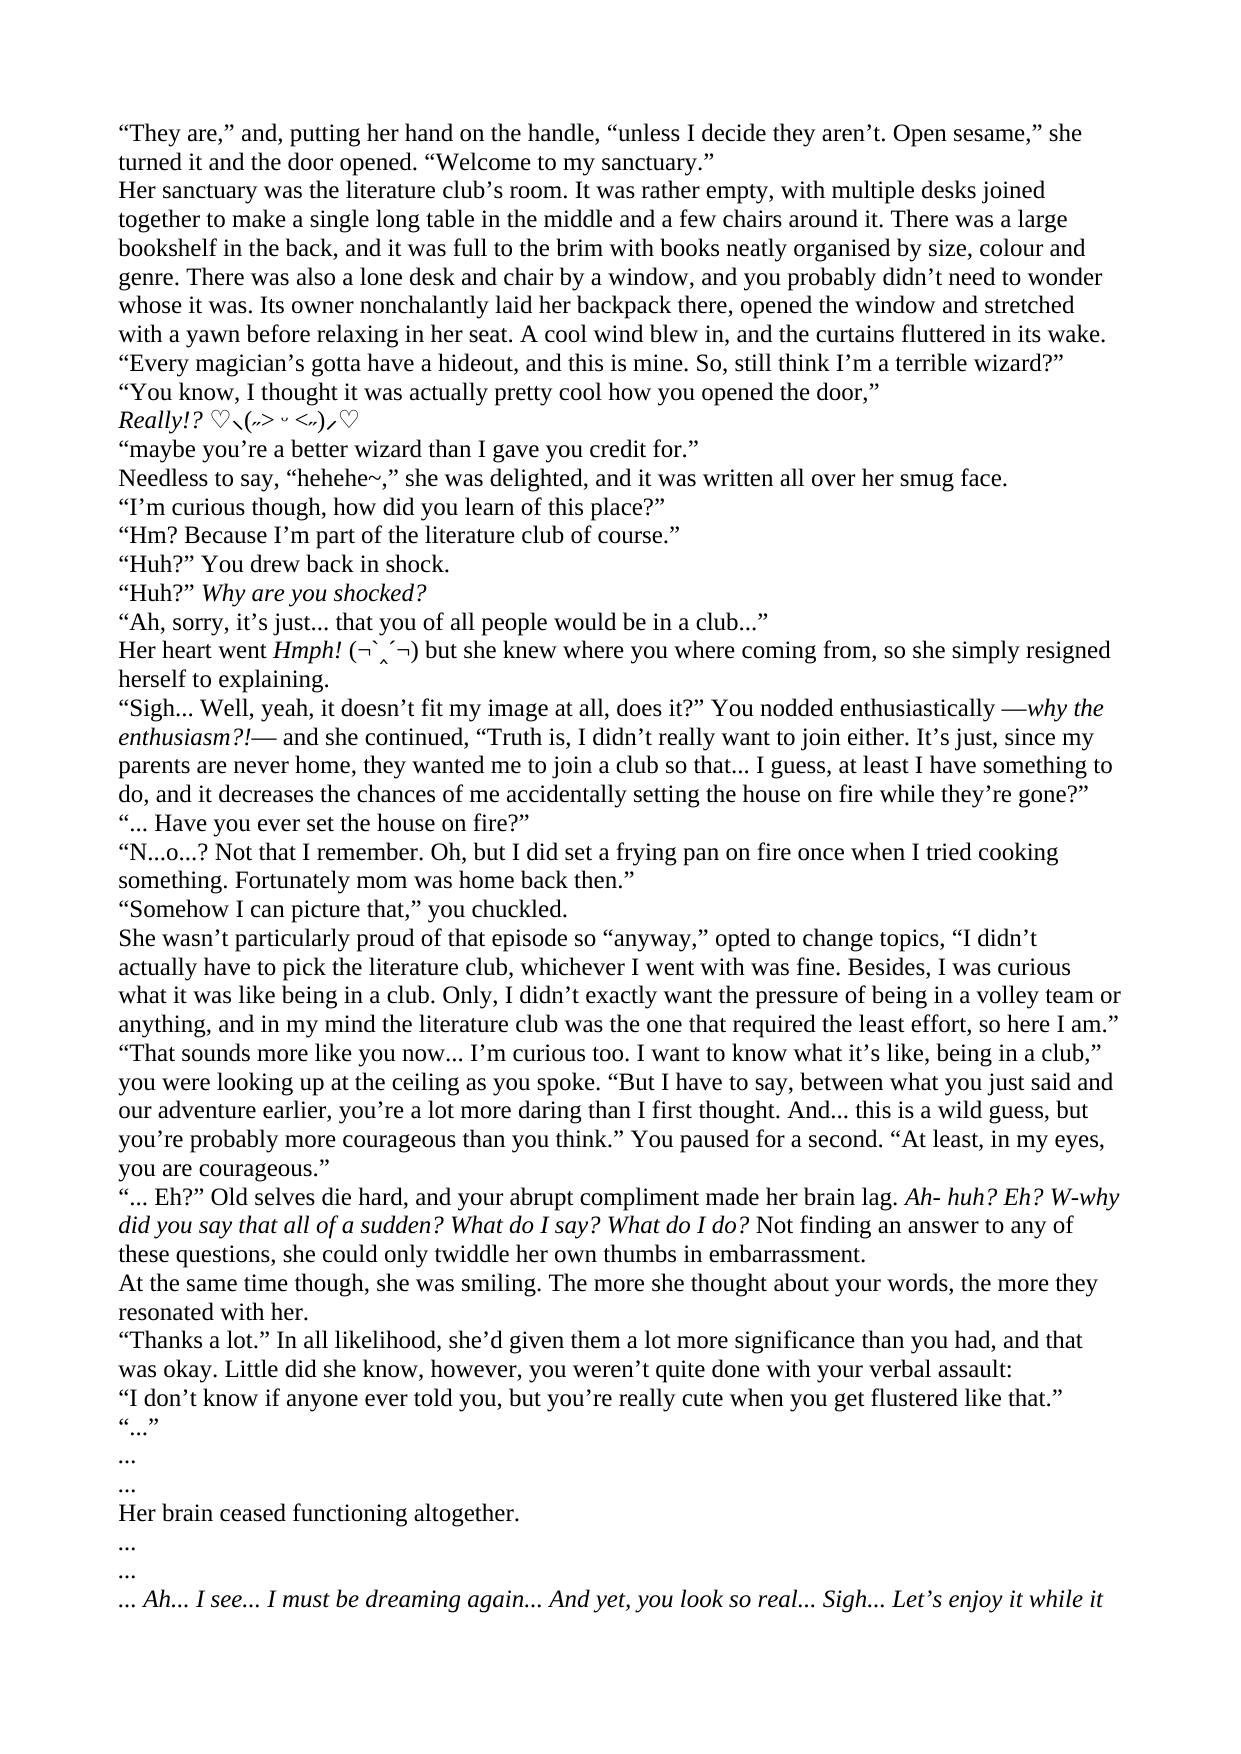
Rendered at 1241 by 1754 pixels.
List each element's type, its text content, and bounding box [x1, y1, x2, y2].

text “... Have you ever set the house on fire?” [118, 808, 1122, 837]
text Really!? ♡⸜(˶˃ ᵕ ˂˶)⸝♡ [118, 406, 1122, 434]
text “I’m curious though, how did you learn of this place?” [118, 492, 1122, 521]
text “Ah, sorry, it’s just... that you of all people would be in a club...” [118, 607, 1122, 636]
text Her brain ceased functioning altogether. [118, 1498, 1122, 1527]
text “You know, I thought it was actually pretty cool how you opened the door,” [118, 377, 1122, 406]
text ... [118, 1556, 1122, 1584]
text ... [118, 1469, 1122, 1498]
text “N...o...? Not that I remember. Oh, but I did set a frying pan on fire once when I tried cooking something. Fortunately mom was home back then.” [118, 837, 1122, 894]
text Needless to say, “hehehe~,” she was delighted, and it was written all over her smug face. [118, 463, 1122, 492]
text “I don’t know if anyone ever told you, but you’re really cute when you get flustered like that.” [118, 1383, 1122, 1412]
text “Somehow I can picture that,” you chuckled. [118, 894, 1122, 923]
text ... [118, 1527, 1122, 1556]
text “Hm? Because I’m part of the literature club of course.” [118, 521, 1122, 549]
text “That sounds more like you now... I’m curious too. I want to know what it’s like, being in a club,” you were looking up at the ceiling as you spoke. “But I have to say, between what you just said and our adventure earlier, you’re a lot more daring than I first thought. And... this is a wild guess, but you’re probably more courageous than you think.” You paused for a second. “At least, in my eyes, you are courageous.” [118, 1038, 1122, 1182]
text ... Ah... I see... I must be dreaming again... And yet, you look so real... Sigh... Let’s enjoy it while it [118, 1584, 1122, 1613]
text ... [118, 1441, 1122, 1469]
text “... Eh?” Old selves die hard, and your abrupt compliment made her brain lag. Ah- huh? Eh? W-why did you say that all of a sudden? What do I say? What do I do? Not finding an answer to any of these questions, she could only twiddle her own thumbs in embarrassment. [118, 1182, 1122, 1268]
text “maybe you’re a better wizard than I gave you credit for.” [118, 434, 1122, 463]
text “They are,” and, putting her hand on the handle, “unless I decide they aren’t. Open sesame,” she turned it and the door opened. “Welcome to my sanctuary.” [118, 118, 1122, 176]
text At the same time though, she was smiling. The more she thought about your words, the more they resonated with her. [118, 1268, 1122, 1326]
text “...” [118, 1412, 1122, 1441]
text Her heart went Hmph! (¬`‸´¬) but she knew where you where coming from, so she simply resigned herself to explaining. [118, 636, 1122, 693]
text Her sanctuary was the literature club’s room. It was rather empty, with multiple desks joined together to make a single long table in the middle and a few chairs around it. There was a large bookshelf in the back, and it was full to the brim with books neatly organised by size, colour and genre. There was also a lone desk and chair by a window, and you probably didn’t need to wonder whose it was. Its owner nonchalantly laid her backpack there, opened the window and stretched with a yawn before relaxing in her seat. A cool wind blew in, and the curtains fluttered in its wake. [118, 176, 1122, 348]
text She wasn’t particularly proud of that episode so “anyway,” opted to change topics, “I didn’t actually have to pick the literature club, whichever I went with was fine. Besides, I was curious what it was like being in a club. Only, I didn’t exactly want the pressure of being in a volley team or anything, and in my mind the literature club was the one that required the least effort, so here I am.” [118, 923, 1122, 1038]
text “Thanks a lot.” In all likelihood, she’d given them a lot more significance than you had, and that was okay. Little did she know, however, you weren’t quite done with your verbal assault: [118, 1326, 1122, 1383]
text “Every magician’s gotta have a hideout, and this is mine. So, still think I’m a terrible wizard?” [118, 348, 1122, 377]
text “Huh?” Why are you shocked? [118, 578, 1122, 607]
text “Sigh... Well, yeah, it doesn’t fit my image at all, does it?” You nodded enthusiastically —why the enthusiasm?!— and she continued, “Truth is, I didn’t really want to join either. It’s just, since my parents are never home, they wanted me to join a club so that... I guess, at least I have something to do, and it decreases the chances of me accidentally setting the house on fire while they’re gone?” [118, 693, 1122, 808]
text “Huh?” You drew back in shock. [118, 549, 1122, 578]
